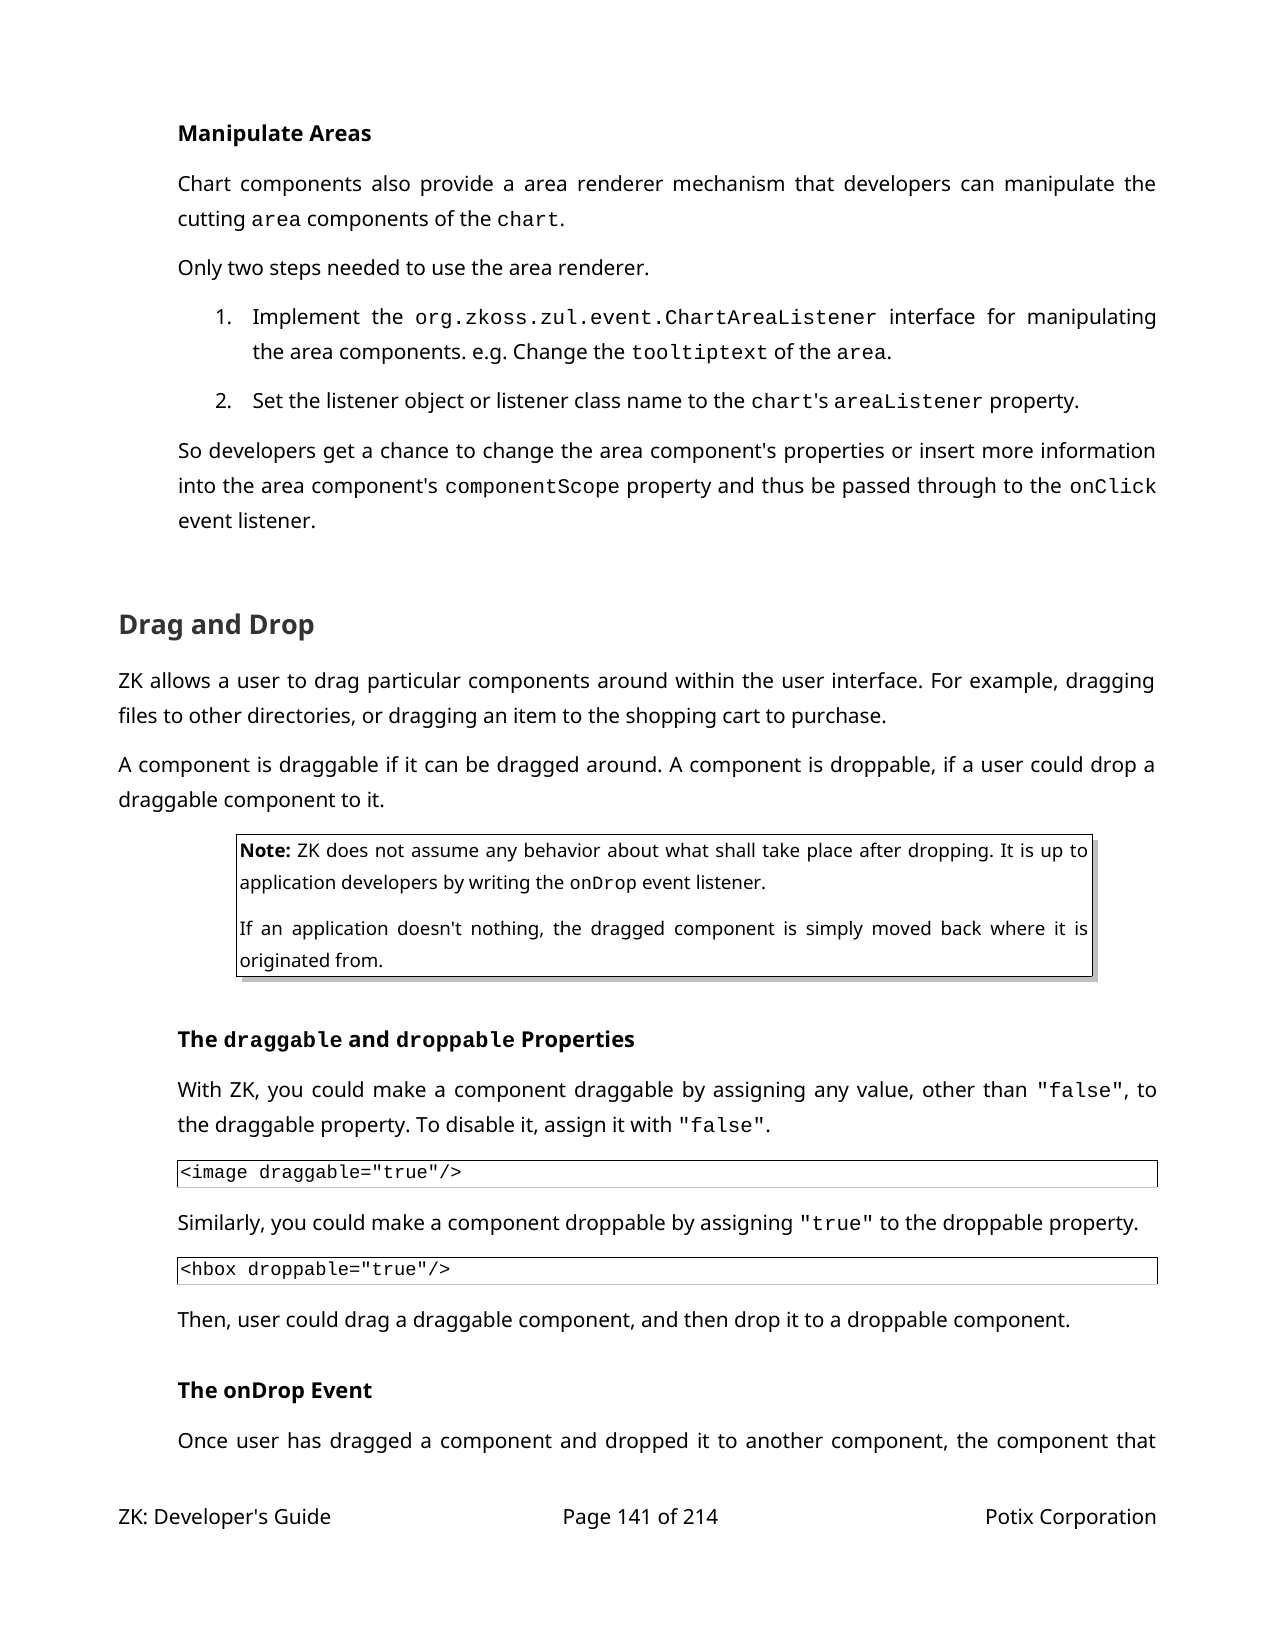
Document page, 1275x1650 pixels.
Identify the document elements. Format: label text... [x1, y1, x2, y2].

list Set the listener object or listener class name to the chart's areaListener property. [215, 387, 1157, 415]
text With ZK, you could make a component draggable by assigning any value, other than "false", to the draggable property. To disable it, assign it with "false". [177, 1075, 1157, 1139]
text Only two steps needed to use the area renderer. [177, 253, 1157, 281]
text Note: ZK does not assume any behavior about what shall take place after dropping. It is up to application developers by writing the onDrop event listener. [237, 835, 1092, 895]
text Then, user could drag a draggable component, and then drop it to a droppable component. [177, 1305, 1157, 1333]
text Once user has dragged a component and dropped it to another component, the component that [177, 1426, 1157, 1454]
subtitle The draggable and droppable Properties [177, 1024, 1157, 1054]
subtitle Drag and Drop [118, 606, 1157, 642]
text So developers get a chance to change the area component's properties or insert more information into the area component's componentScope property and thus be passed through to the onClick event listener. [178, 436, 1157, 535]
text If an application doesn't nothing, the dragged component is simply moved back where it is originated from. [237, 912, 1092, 976]
text ZK allows a user to drag particular components around within the user interface. For example, dragging files to other directories, or dragging an item to the shopping cart to purchase. [118, 666, 1157, 729]
text A component is draggable if it can be dragged around. A component is droppable, if a user could drop a draggable component to it. [118, 750, 1157, 813]
text <image draggable="true"/> [178, 1161, 1157, 1187]
text Similarly, you could make a component droppable by assigning "true" to the droppable property. [177, 1208, 1157, 1236]
text <hbox droppable="true"/> [178, 1258, 1157, 1284]
list Implement the org.zkoss.zul.event.ChartAreaListener interface for manipulating the area components. e.g. Change the tooltiptext of the area. [215, 302, 1157, 366]
subtitle The onDrop Event [177, 1375, 1157, 1405]
text Chart components also provide a area renderer mechanism that developers can manipulate the cutting area components of the chart. [177, 169, 1157, 232]
subtitle Manipulate Areas [177, 118, 1157, 148]
